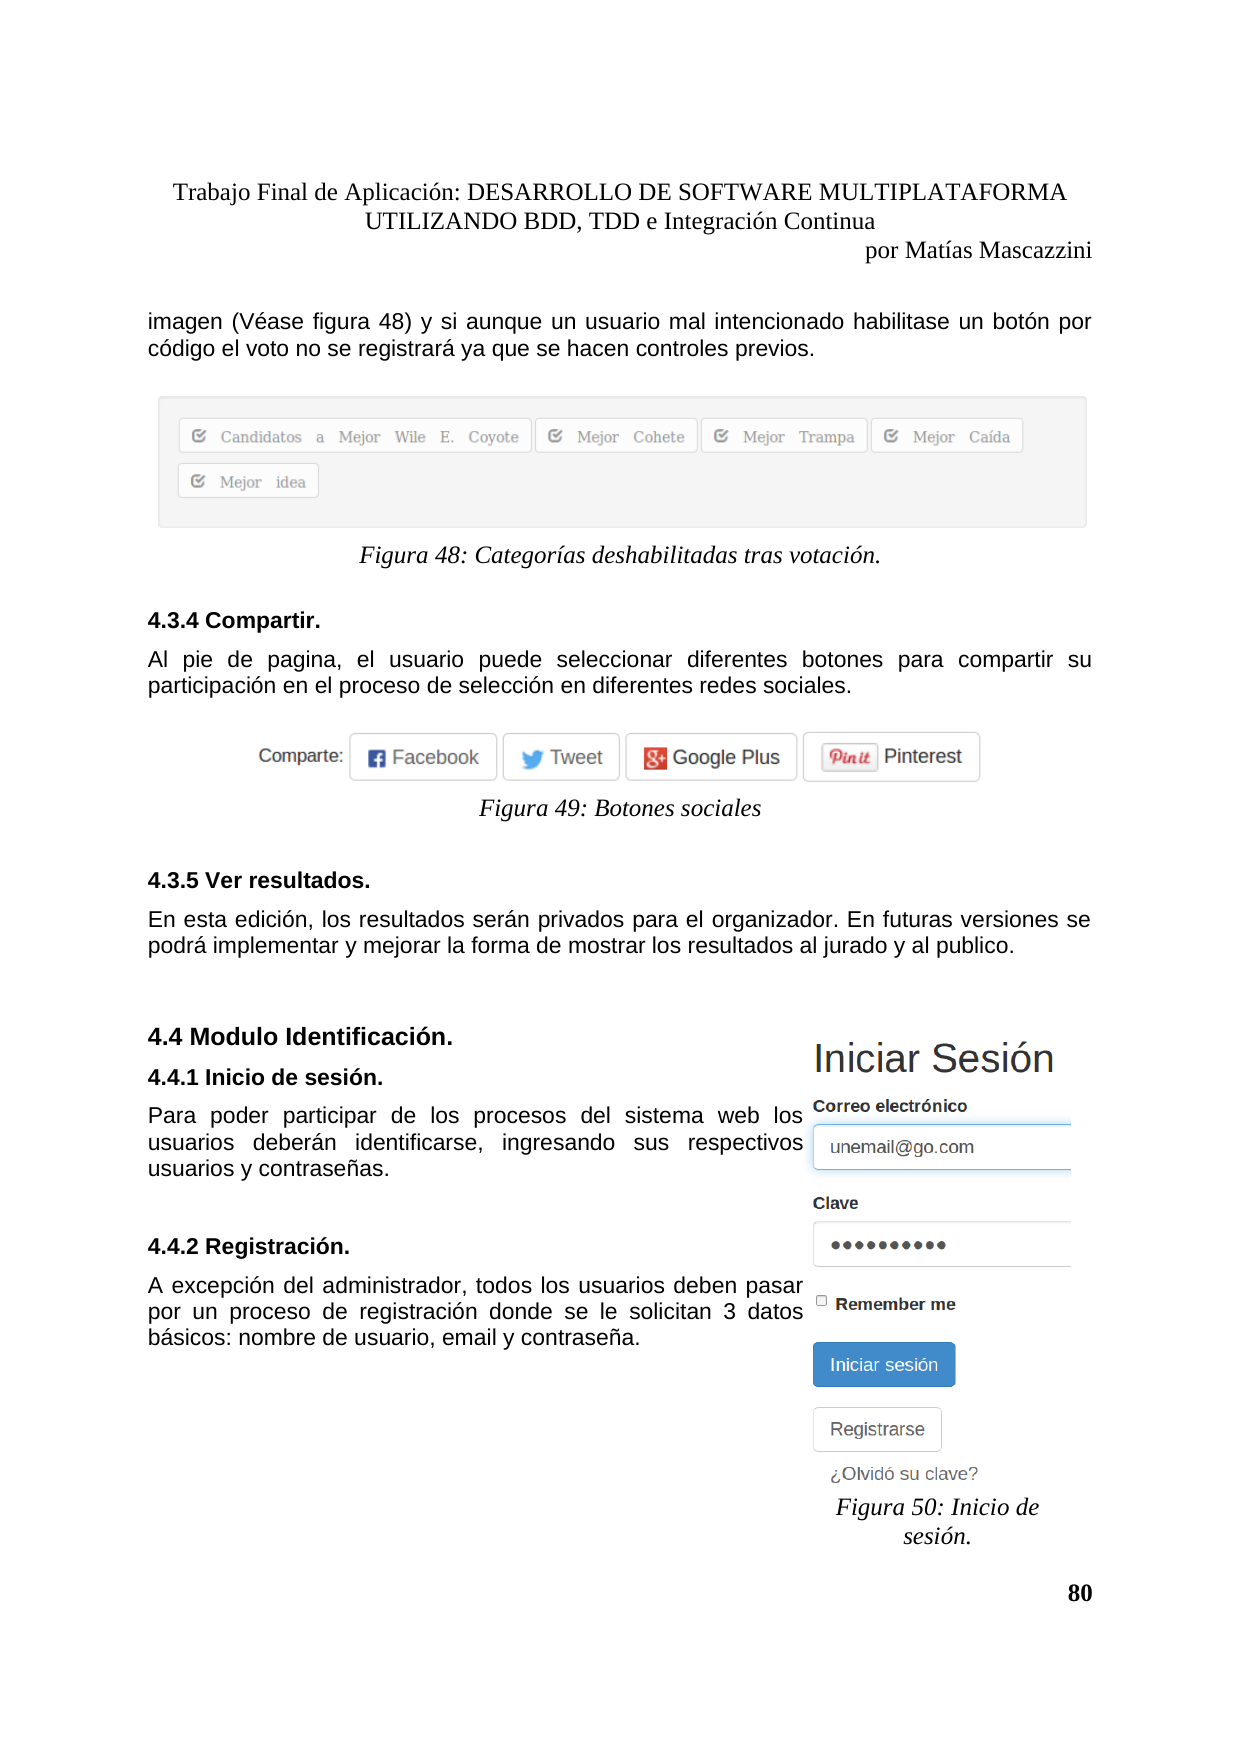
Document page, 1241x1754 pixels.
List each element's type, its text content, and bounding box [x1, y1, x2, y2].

picture [147, 388, 1093, 540]
text Figura 48: Categorías deshabilitadas tras votación. [148, 540, 1093, 568]
text [1071, 1063, 1093, 1090]
text 4.3.5 Ver resultados. [148, 867, 1093, 893]
text imagen (Véase figura 48) y si aunque un usuario mal intencionado habilitase un botón por código el voto no se registrará ya que se hacen controles previos. [148, 308, 1093, 361]
text Para poder participar de los procesos del sistema web los usuarios deberán identificarse, ingresando sus respectivos usuarios y contraseñas. [148, 1102, 803, 1181]
subtitle 4.4 Modulo Identificación. [148, 1022, 1093, 1051]
text 4.4.1 Inicio de sesión. [148, 1063, 803, 1090]
list Figura 50: Inicio de sesión. [804, 1493, 1071, 1550]
text 4.4.2 Registración. [148, 1233, 803, 1259]
text 4.3.4 Compartir. [148, 607, 1093, 634]
text En esta edición, los resultados serán privados para el organizador. En futuras versiones se podrá implementar y mejorar la forma de mostrar los resultados al jurado y al publico. [148, 906, 1093, 958]
picture [803, 1037, 1071, 1493]
text Al pie de pagina, el usuario puede seleccionar diferentes botones para compartir su participación en el proceso de selección en diferentes redes sociales. [148, 646, 1093, 699]
text A excepción del administrador, todos los usuarios deben pasar por un proceso de registración donde se le solicitan 3 datos básicos: nombre de usuario, email y contraseña. [148, 1272, 803, 1351]
text [1071, 1233, 1093, 1259]
picture [252, 723, 988, 793]
text Figura 49: Botones sociales [252, 793, 988, 822]
